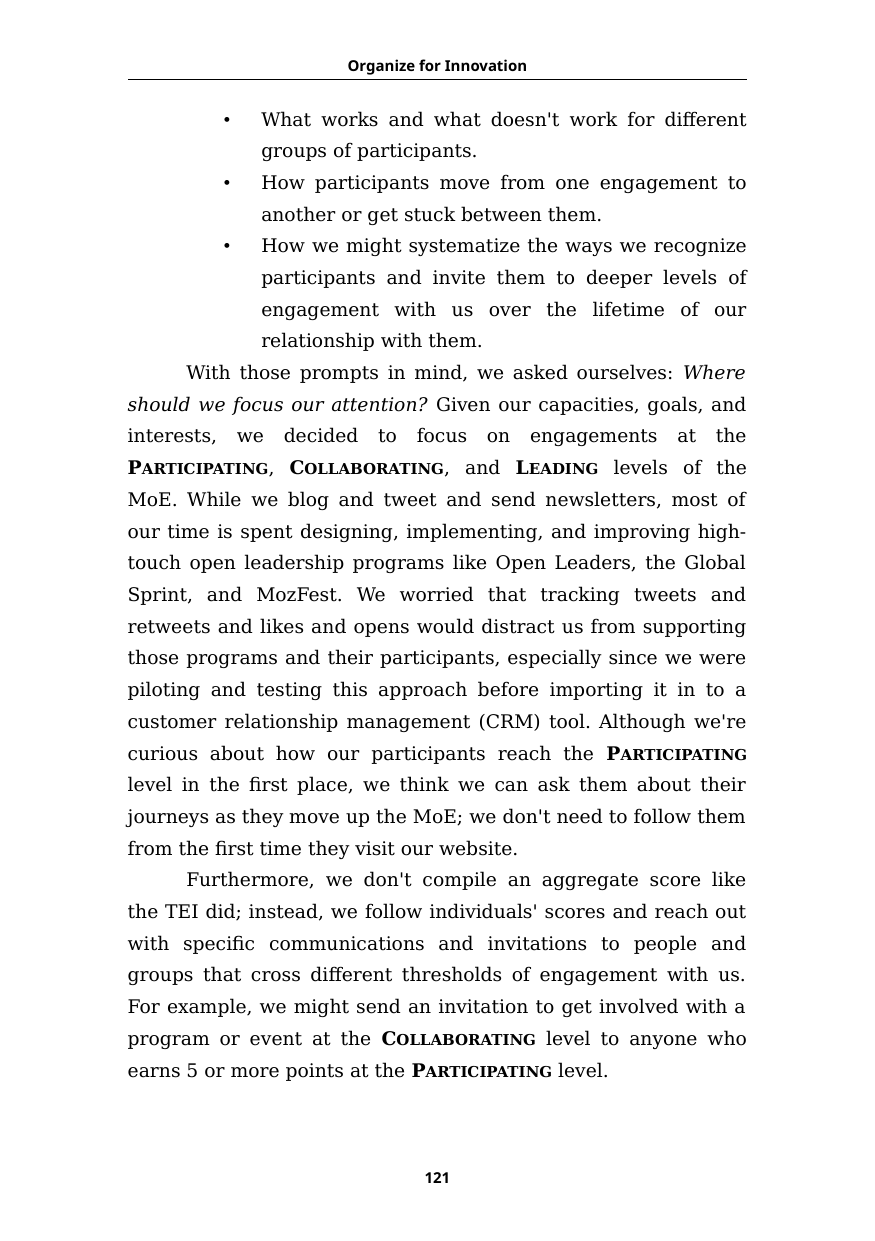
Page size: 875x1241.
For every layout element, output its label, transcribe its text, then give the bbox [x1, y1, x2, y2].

text With those prompts in mind, we asked ourselves: Where should we focus our attention? Given our capacities, goals, and interests, we decided to focus on engagements at the Participating, Collaborating, and Leading levels of the MoE. While we blog and tweet and send newsletters, most of our time is spent designing, implementing, and improving high-touch open leadership programs like Open Leaders, the Global Sprint, and MozFest. We worried that tracking tweets and retweets and likes and opens would distract us from supporting those programs and their participants, especially since we were piloting and testing this approach before importing it in to a customer relationship management (CRM) tool. Although we're curious about how our participants reach the Participating level in the first place, we think we can ask them about their journeys as they move up the MoE; we don't need to follow them from the first time they visit our website. [127, 362, 747, 859]
text Furthermore, we don't compile an aggregate score like the TEI did; instead, we follow individuals' scores and reach out with specific communications and invitations to people and groups that cross different thresholds of engagement with us. For example, we might send an invitation to get involved with a program or event at the Collaborating level to anyone who earns 5 or more points at the Participating level. [127, 869, 747, 1082]
list How we might systematize the ways we recognize participants and invite them to deeper levels of engagement with us over the lifetime of our relationship with them. [223, 235, 747, 352]
list How participants move from one engagement to another or get stuck between them. [223, 172, 747, 226]
list What works and what doesn't work for different groups of participants. [223, 109, 747, 162]
